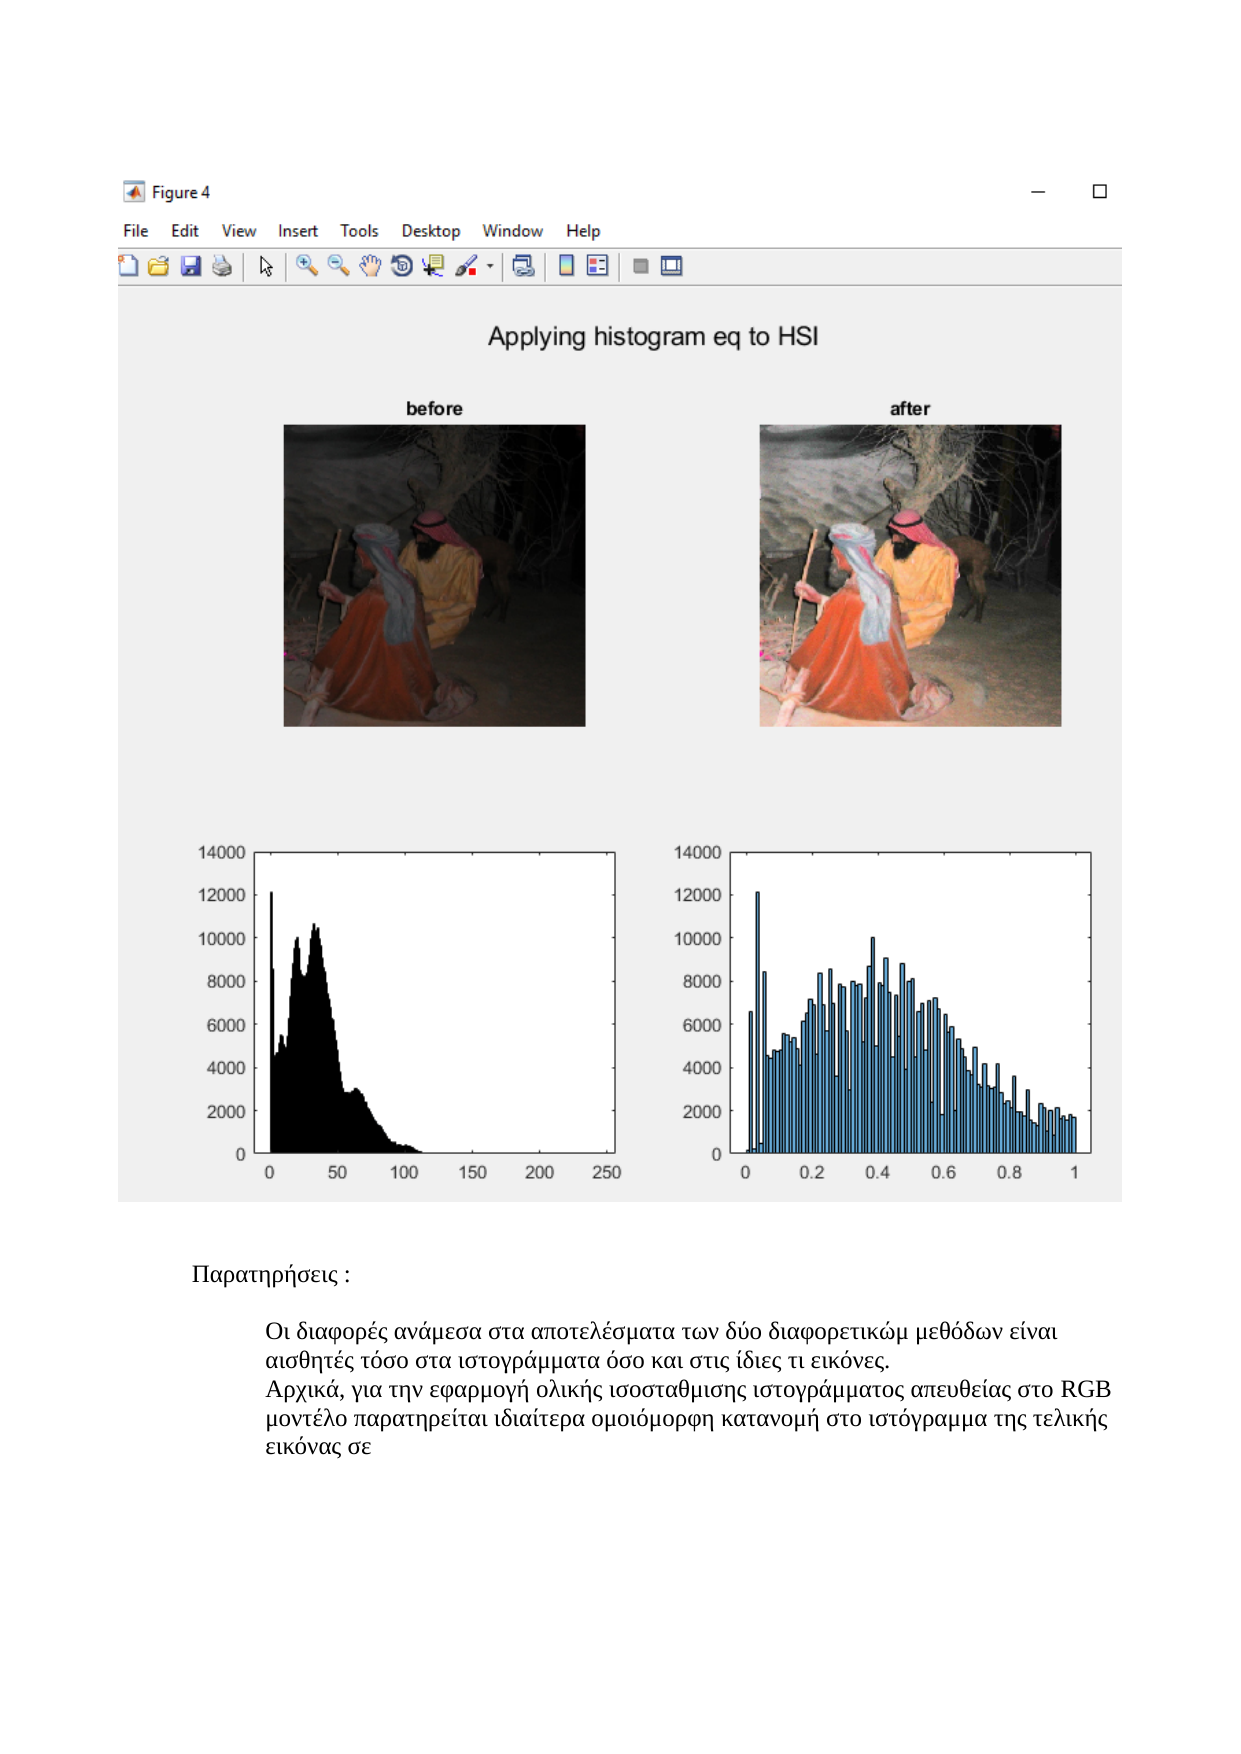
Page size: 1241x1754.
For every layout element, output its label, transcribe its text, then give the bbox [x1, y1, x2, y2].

text Οι διαφορές ανάμεσα στα αποτελέσματα των δύο διαφορετικώμ μεθόδων είναι αισθητές τόσο στα ιστογράμματα όσο και στις ίδιες τι εικόνες. [118, 1316, 1122, 1374]
picture [118, 175, 1122, 1202]
text Παρατηρήσεις : [118, 1259, 1122, 1288]
text Αρχικά, για την εφαρμογή ολικής ισοσταθμισης ιστογράμματος απευθείας στο RGB μοντέλο παρατηρείται ιδιαίτερα ομοιόμορφη κατανομή στο ιστόγραμμα της τελικής εικόνας σε [118, 1374, 1122, 1460]
